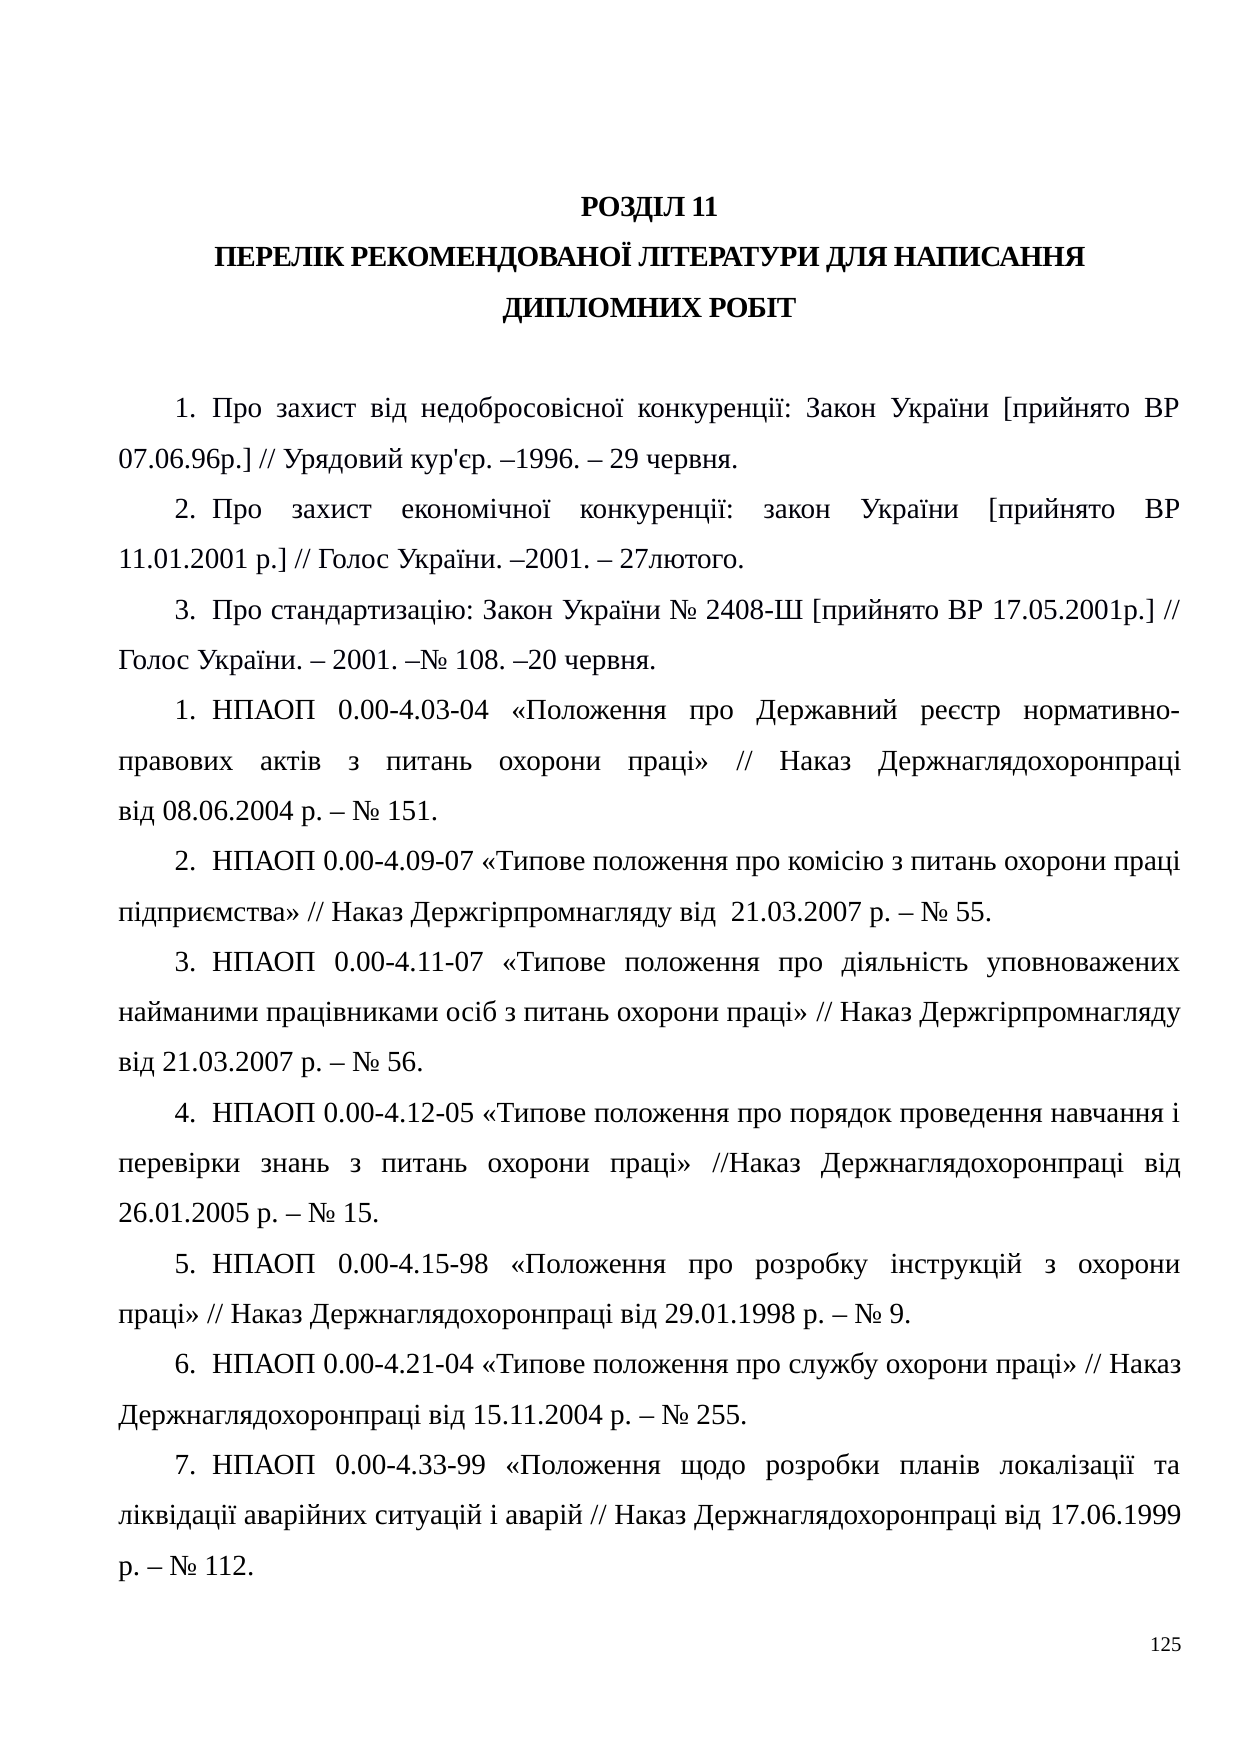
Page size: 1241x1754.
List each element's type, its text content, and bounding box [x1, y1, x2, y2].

list НПАОП 0.00-4.12-05 «Типове положення про порядок проведення навчання і перевірки знань з питань охорони праці» //Наказ Держнаглядохоронпраці від 26.01.2005 р. – № 15. [118, 1095, 1181, 1229]
list НПАОП 0.00-4.09-07 «Типове положення про комісію з питань охорони праці підприємства» // Наказ Держгірпромнагляду від 21.03.2007 р. – № 55. [118, 843, 1181, 927]
text ПЕРЕЛІК РЕКОМЕНДОВАНОЇ ЛІТЕРАТУРИ ДЛЯ НАПИСАННЯ ДИПЛОМНИХ РОБІТ [118, 239, 1181, 323]
list Про захист від недобросовісної конкуренції: Закон України [прийнято ВР 07.06.96р.] // Урядовий кур'єр. –1996. – 29 червня. [118, 391, 1181, 474]
list Про захист економічної конкуренції: закон України [прийнято ВР 11.01.2001 p.] // Голос України. –2001. – 27лютого. [118, 491, 1181, 575]
list НПАОП 0.00-4.03-04 «Положення про Державний реєстр нормативно-правових актів з питань охорони праці» // Наказ Держнаглядохоронпраці від 08.06.2004 р. – № 151. [118, 692, 1181, 827]
list НПАОП 0.00-4.33-99 «Положення щодо розробки планів локалізації та ліквідації аварійних ситуацій і аварій // Наказ Держнаглядохоронпраці від 17.06.1999 р. – № 112. [118, 1447, 1181, 1581]
list НПАОП 0.00-4.21-04 «Типове положення про службу охорони праці» // Наказ Держнаглядохоронпраці від 15.11.2004 р. – № 255. [118, 1346, 1181, 1430]
list НПАОП 0.00-4.11-07 «Типове положення про діяльність уповноважених найманими працівниками осіб з питань охорони праці» // Наказ Держгірпромнагляду від 21.03.2007 р. – № 56. [118, 944, 1181, 1078]
text РОЗДІЛ 11 [118, 189, 1181, 223]
list Про стандартизацію: Закон України № 2408-Ш [прийнято ВР 17.05.2001р.] // Голос України. – 2001. –№ 108. –20 червня. [118, 592, 1181, 676]
list НПАОП 0.00-4.15-98 «Положення про розробку інструкцій з охорони праці» // Наказ Держнаглядохоронпраці від 29.01.1998 р. – № 9. [118, 1246, 1181, 1330]
